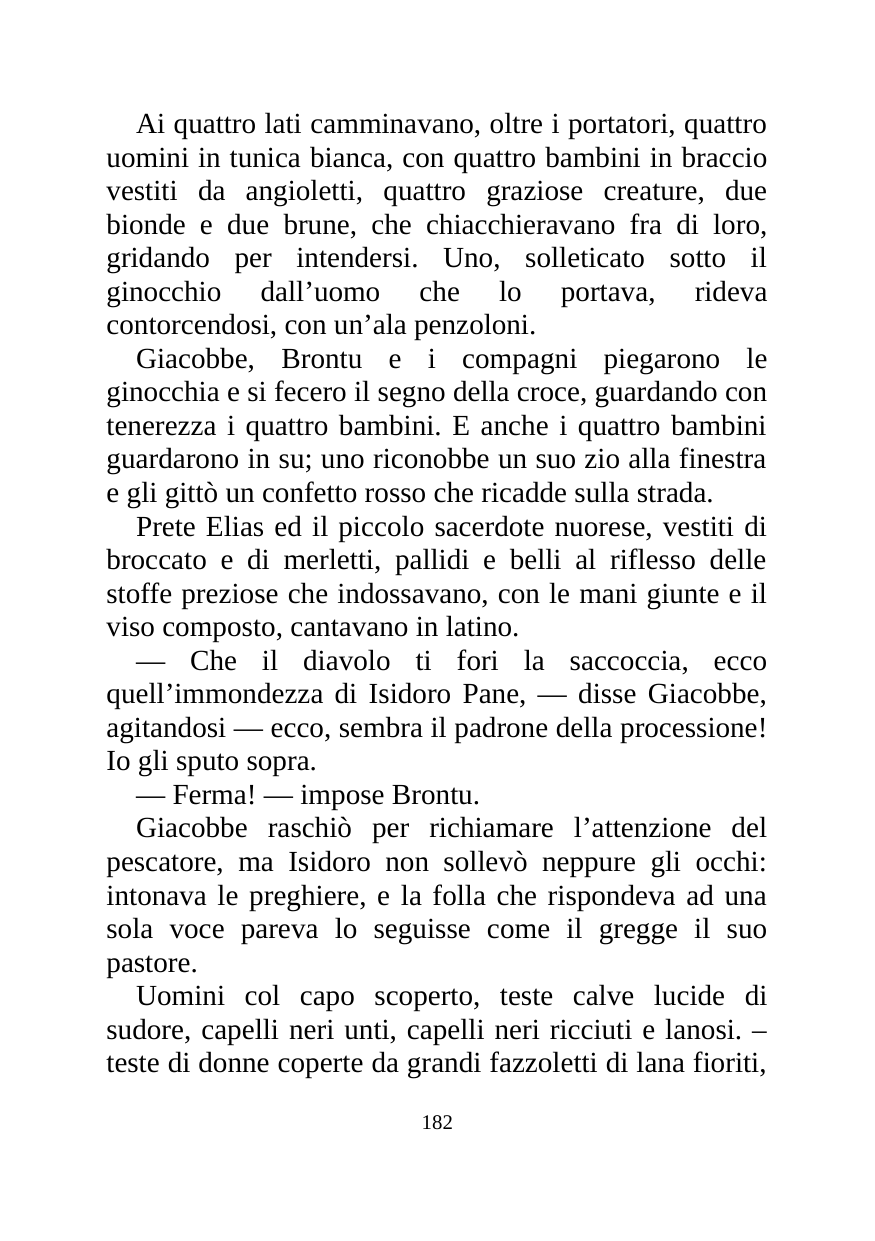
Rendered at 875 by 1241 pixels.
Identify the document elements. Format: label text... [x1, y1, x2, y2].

text Uomini col capo scoperto, teste calve lucide di sudore, capelli neri unti, capelli neri ricciuti e lanosi. – teste di donne coperte da grandi fazzoletti di lana fioriti, [106, 978, 768, 1079]
text — Ferma! — impose Brontu. [106, 777, 768, 811]
text Ai quattro lati camminavano, oltre i portatori, quattro uomini in tunica bianca, con quattro bambini in braccio vestiti da angioletti, quattro graziose creature, due bionde e due brune, che chiacchieravano fra di loro, gridando per intendersi. Uno, solleticato sotto il ginocchio dall’uomo che lo portava, rideva contorcendosi, con un’ala penzoloni. [106, 106, 768, 341]
text Giacobbe, Brontu e i compagni piegarono le ginocchia e si fecero il segno della croce, guardando con tenerezza i quattro bambini. E anche i quattro bambini guardarono in su; uno riconobbe un suo zio alla finestra e gli gittò un confetto rosso che ricadde sulla strada. [106, 341, 768, 509]
text Giacobbe raschiò per richiamare l’attenzione del pescatore, ma Isidoro non sollevò neppure gli occhi: intonava le preghiere, e la folla che rispondeva ad una sola voce pareva lo seguisse come il gregge il suo pastore. [106, 811, 768, 978]
text Prete Elias ed il piccolo sacerdote nuorese, vestiti di broccato e di merletti, pallidi e belli al riflesso delle stoffe preziose che indossavano, con le mani giunte e il viso composto, cantavano in latino. [106, 509, 768, 643]
text — Che il diavolo ti fori la saccoccia, ecco quell’immondezza di Isidoro Pane, — disse Giacobbe, agitandosi — ecco, sembra il padrone della processione! Io gli sputo sopra. [106, 643, 768, 777]
